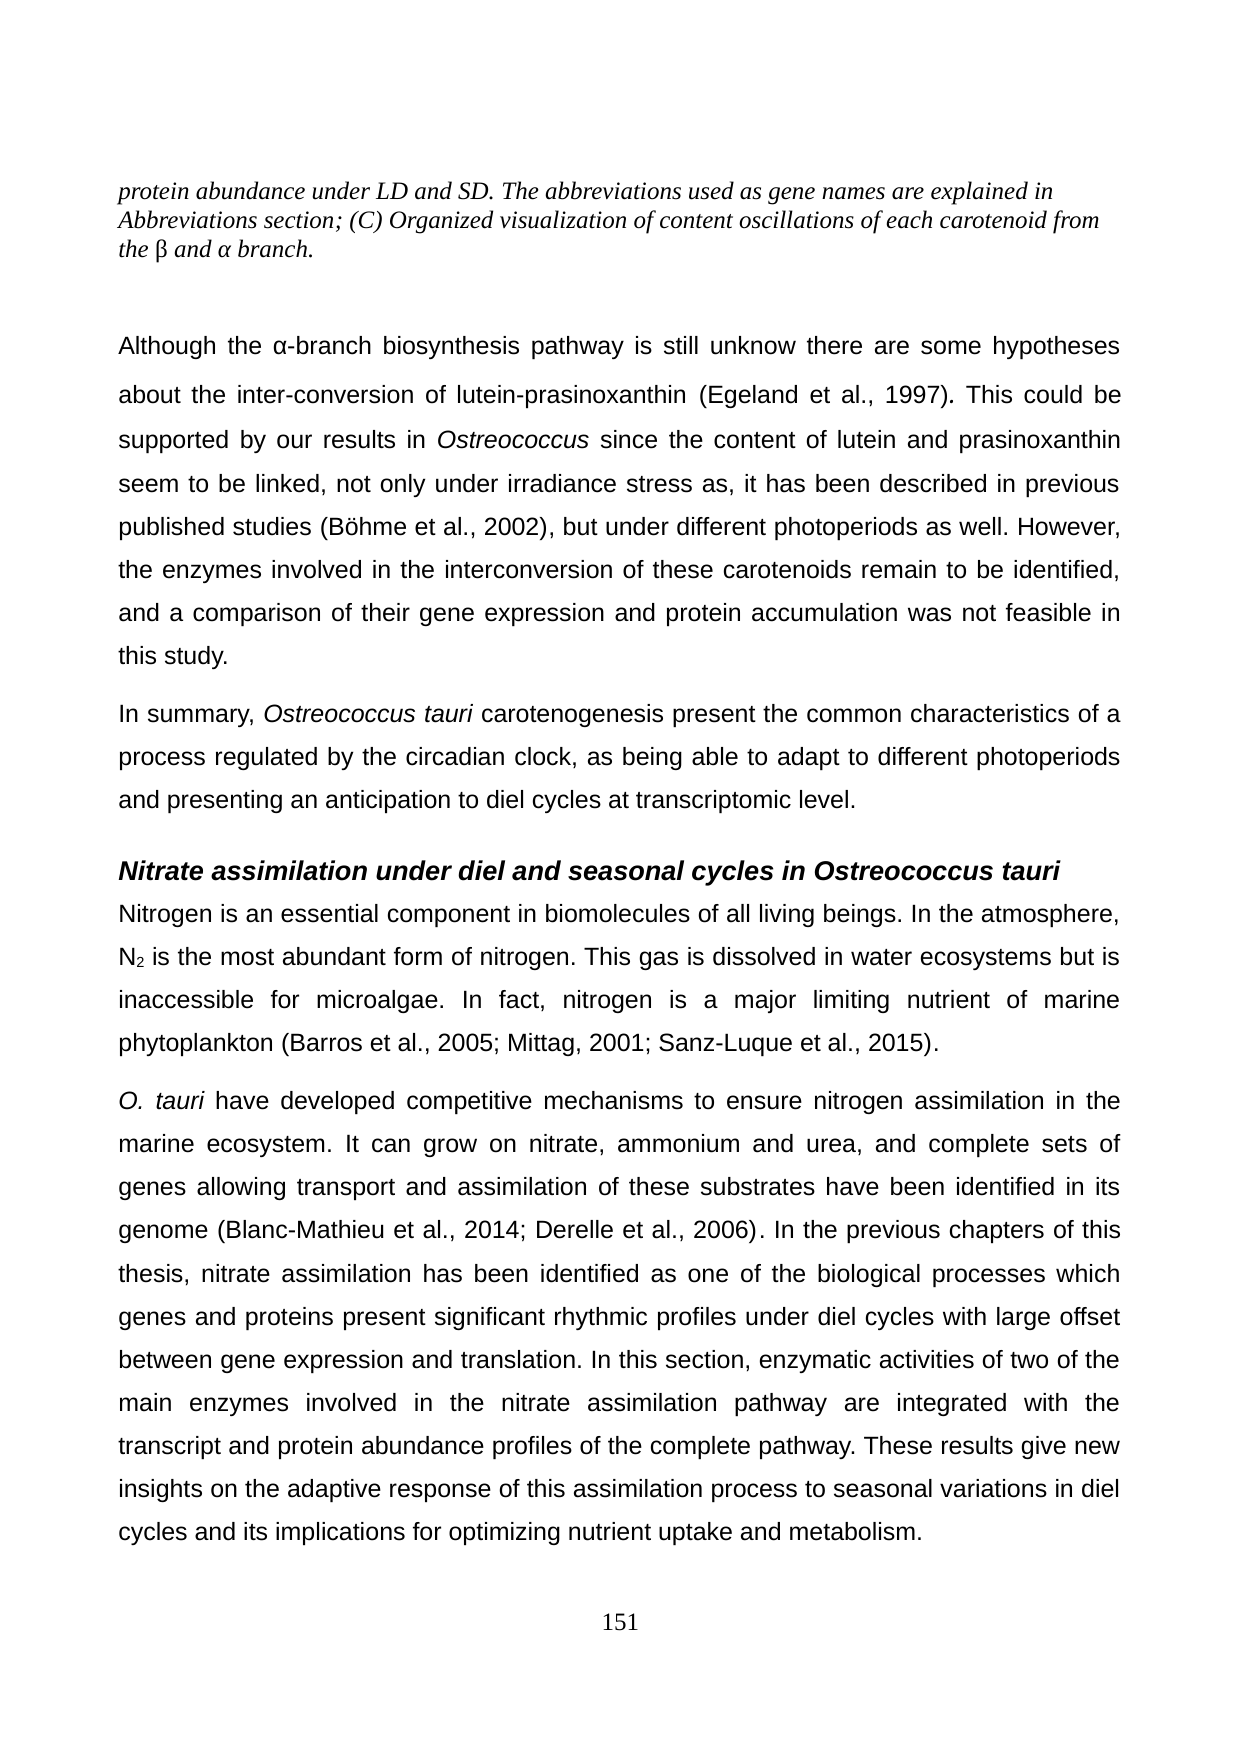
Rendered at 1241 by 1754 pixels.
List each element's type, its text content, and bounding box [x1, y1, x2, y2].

text protein abundance under LD and SD. The abbreviations used as gene names are explained in Abbreviations section; (C) Organized visualization of content oscillations of each carotenoid from the β and α branch. [118, 176, 1122, 263]
text Although the α-branch biosynthesis pathway is still unknow there are some hypotheses about the inter-conversion of lutein-prasinoxanthin (Egeland et al., 1997)⁠. This could be supported by our results in Ostreococcus since the content of lutein and prasinoxanthin seem to be linked, not only under irradiance stress as, it has been described in previous published studies (Böhme et al., 2002)⁠, but under different photoperiods as well. However, the enzymes involved in the interconversion of these carotenoids remain to be identified, and a comparison of their gene expression and protein accumulation was not feasible in this study. [118, 331, 1122, 670]
text In summary, Ostreococcus tauri carotenogenesis present the common characteristics of a process regulated by the circadian clock, as being able to adapt to different photoperiods and presenting an anticipation to diel cycles at transcriptomic level. [118, 699, 1122, 814]
subtitle Nitrate assimilation under diel and seasonal cycles in Ostreococcus tauri [118, 855, 1122, 887]
text O. tauri have developed competitive mechanisms to ensure nitrogen assimilation in the marine ecosystem. It can grow on nitrate, ammonium and urea, and complete sets of genes allowing transport and assimilation of these substrates have been identified in its genome (Blanc-Mathieu et al., 2014; Derelle et al., 2006)⁠. In the previous chapters of this thesis, nitrate assimilation has been identified as one of the biological processes which genes and proteins present significant rhythmic profiles under diel cycles with large offset between gene expression and translation. In this section, enzymatic activities of two of the main enzymes involved in the nitrate assimilation pathway are integrated with the transcript and protein abundance profiles of the complete pathway. These results give new insights on the adaptive response of this assimilation process to seasonal variations in diel cycles and its implications for optimizing nutrient uptake and metabolism. [118, 1086, 1122, 1546]
text Nitrogen is an essential component in biomolecules of all living beings. In the atmosphere, N2 is the most abundant form of nitrogen. This gas is dissolved in water ecosystems but is inaccessible for microalgae. In fact, nitrogen is a major limiting nutrient of marine phytoplankton (Barros et al., 2005; Mittag, 2001; Sanz-Luque et al., 2015)⁠. [118, 899, 1122, 1057]
